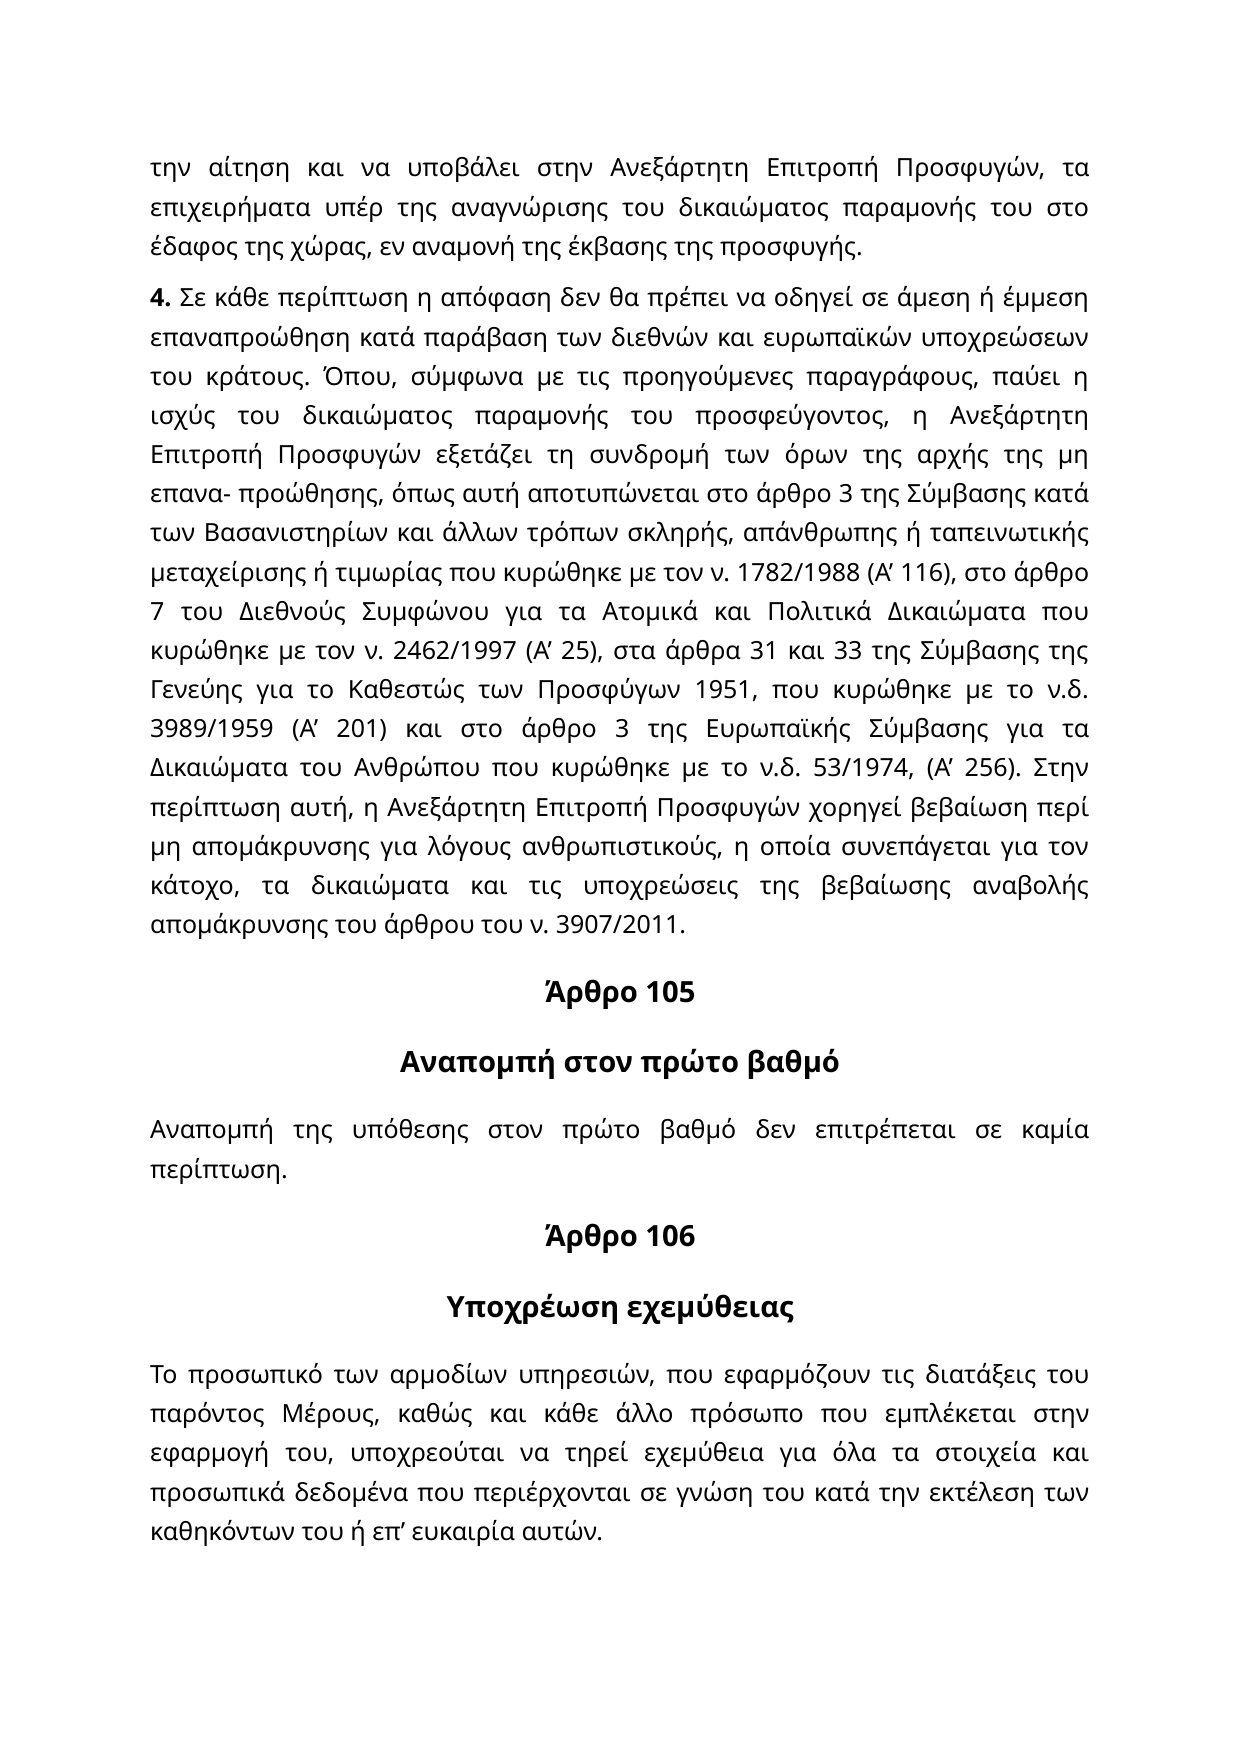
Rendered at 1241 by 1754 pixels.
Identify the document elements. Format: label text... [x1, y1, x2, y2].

subtitle Υποχρέωση εχεμύθειας [150, 1286, 1090, 1326]
text 4. Σε κάθε περίπτωση η απόφαση δεν θα πρέπει να οδηγεί σε άμεση ή έμμεση επαναπροώθηση κατά παράβαση των διεθνών και ευρωπαϊκών υποχρεώσεων του κράτους. Όπου, σύμφωνα με τις προηγούμενες παραγράφους, παύει η ισχύς του δικαιώματος παραμονής του προσφεύγοντος, η Ανεξάρτητη Επιτροπή Προσφυγών εξετάζει τη συνδρομή των όρων της αρχής της μη επανα- προώθησης, όπως αυτή αποτυπώνεται στο άρθρο 3 της Σύμβασης κατά των Βασανιστηρίων και άλλων τρόπων σκληρής, απάνθρωπης ή ταπεινωτικής μεταχείρισης ή τιμωρίας που κυρώθηκε με τον ν. 1782/1988 (Α’ 116), στο άρθρο 7 του Διεθνούς Συμφώνου για τα Ατομικά και Πολιτικά Δικαιώματα που κυρώθηκε με τον ν. 2462/1997 (Α’ 25), στα άρθρα 31 και 33 της Σύμβασης της Γενεύης για το Καθεστώς των Προσφύγων 1951, που κυρώθηκε με το ν.δ. 3989/1959 (Α’ 201) και στο άρθρο 3 της Ευρωπαϊκής Σύμβασης για τα Δικαιώματα του Ανθρώπου που κυρώθηκε με το ν.δ. 53/1974, (Α’ 256). Στην περίπτωση αυτή, η Ανεξάρτητη Επιτροπή Προσφυγών χορηγεί βεβαίωση περί μη απομάκρυνσης για λόγους ανθρωπιστικούς, η οποία συνεπάγεται για τον κάτοχο, τα δικαιώματα και τις υποχρεώσεις της βεβαίωσης αναβολής απομάκρυνσης του άρθρου του ν. 3907/2011. [150, 280, 1090, 941]
subtitle Αναπομπή στον πρώτο βαθμό [150, 1041, 1090, 1081]
text Αναπομπή της υπόθεσης στον πρώτο βαθμό δεν επιτρέπεται σε καμία περίπτωση. [150, 1112, 1090, 1185]
subtitle Άρθρο 105 [150, 971, 1090, 1011]
text την αίτηση και να υποβάλει στην Ανεξάρτητη Επιτροπή Προσφυγών, τα επιχειρήματα υπέρ της αναγνώρισης του δικαιώματος παραμονής του στο έδαφος της χώρας, εν αναμονή της έκβασης της προσφυγής. [150, 150, 1090, 262]
subtitle Άρθρο 106 [150, 1215, 1090, 1255]
text Το προσωπικό των αρμοδίων υπηρεσιών, που εφαρμόζουν τις διατάξεις του παρόντος Μέρους, καθώς και κάθε άλλο πρόσωπο που εμπλέκεται στην εφαρμογή του, υποχρεούται να τηρεί εχεμύθεια για όλα τα στοιχεία και προσωπικά δεδομένα που περιέρχονται σε γνώση του κατά την εκτέλεση των καθηκόντων του ή επ’ ευκαιρία αυτών. [150, 1357, 1090, 1547]
